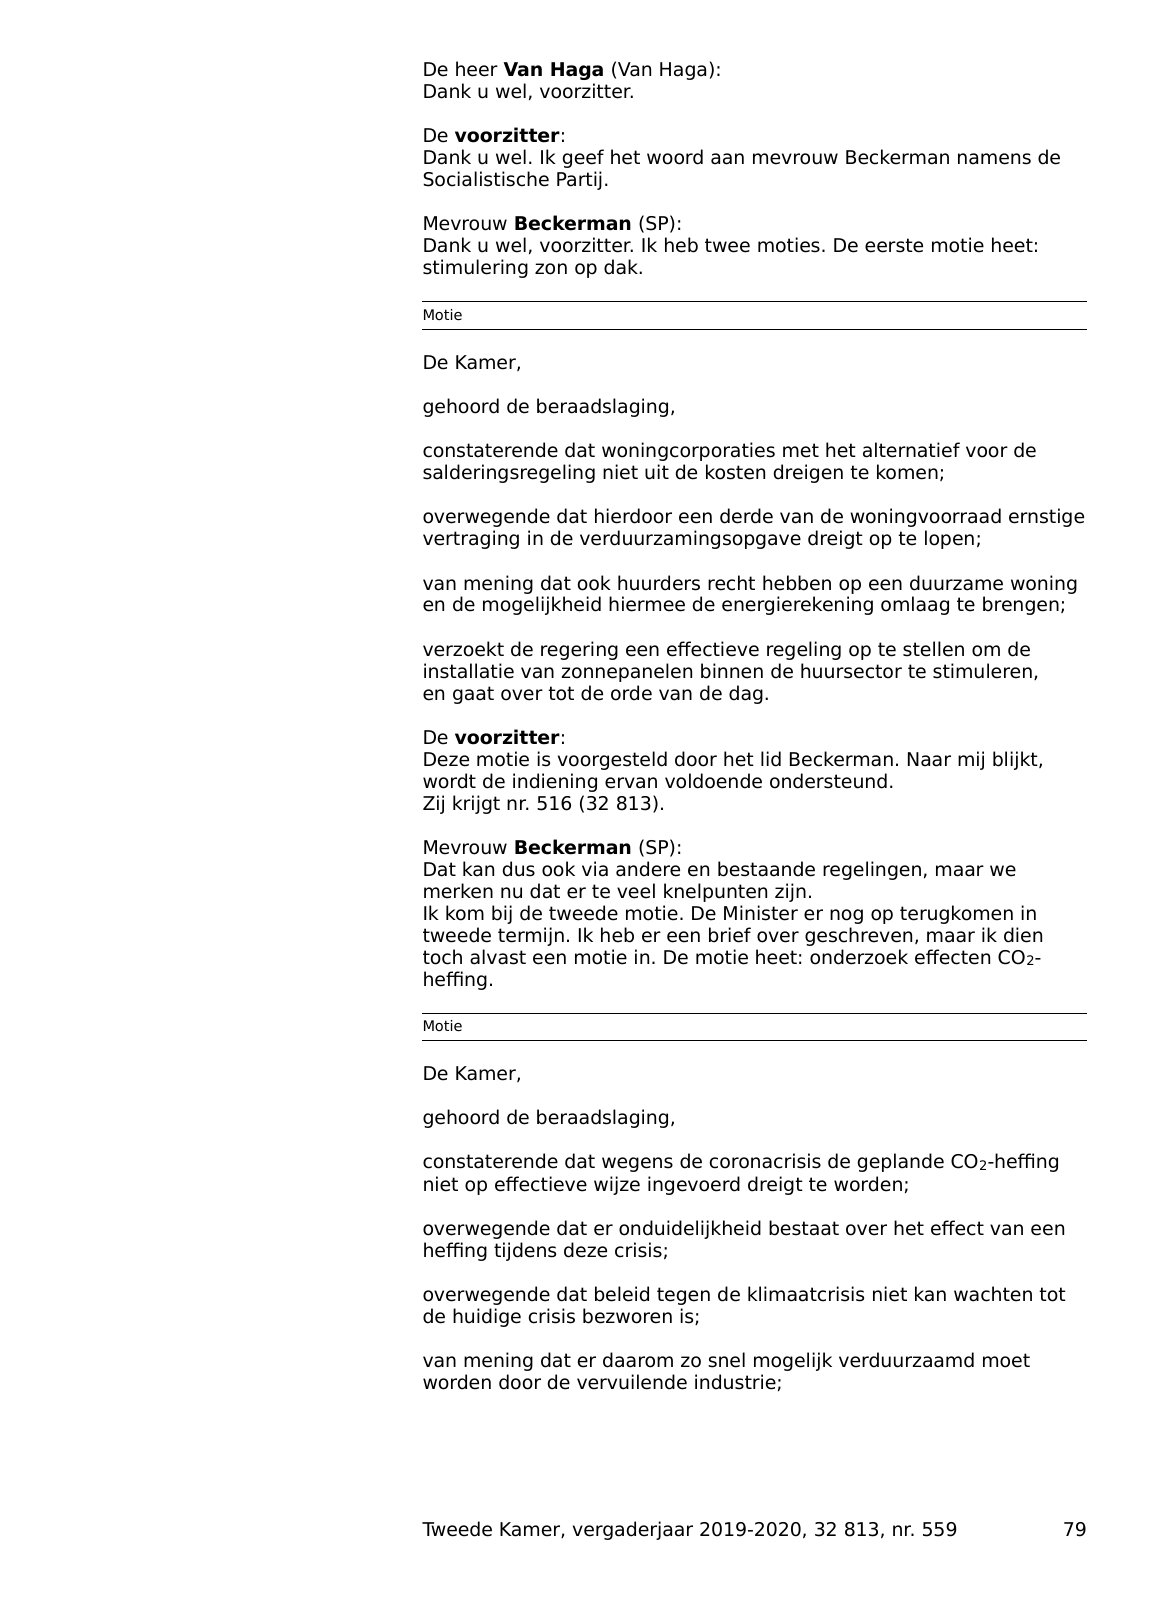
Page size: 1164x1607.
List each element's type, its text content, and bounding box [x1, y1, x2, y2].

text De Kamer, [422, 1063, 1087, 1085]
text De heer Van Haga (Van Haga): [422, 59, 1087, 81]
text verzoekt de regering een effectieve regeling op te stellen om de installatie van zonnepanelen binnen de huursector te stimuleren, [422, 638, 1087, 682]
text constaterende dat wegens de coronacrisis de geplande CO2-heffing niet op effectieve wijze ingevoerd dreigt te worden; [422, 1151, 1087, 1195]
text overwegende dat hierdoor een derde van de woningvoorraad ernstige vertraging in de verduurzamingsopgave dreigt op te lopen; [422, 506, 1087, 550]
text Ik kom bij de tweede motie. De Minister er nog op terugkomen in tweede termijn. Ik heb er een brief over geschreven, maar ik dien toch alvast een motie in. De motie heet: onderzoek effecten CO2-heffing. [422, 903, 1087, 991]
text Dat kan dus ook via andere en bestaande regelingen, maar we merken nu dat er te veel knelpunten zijn. [422, 859, 1087, 903]
text en gaat over tot de orde van de dag. [422, 682, 1087, 704]
text Dank u wel, voorzitter. [422, 81, 1087, 103]
text constaterende dat woningcorporaties met het alternatief voor de salderingsregeling niet uit de kosten dreigen te komen; [422, 440, 1087, 484]
text Deze motie is voorgesteld door het lid Beckerman. Naar mij blijkt, wordt de indiening ervan voldoende ondersteund. [422, 749, 1087, 793]
text Mevrouw Beckerman (SP): [422, 213, 1087, 235]
text De voorzitter: [422, 727, 1087, 749]
text van mening dat er daarom zo snel mogelijk verduurzaamd moet worden door de vervuilende industrie; [422, 1350, 1087, 1394]
text De voorzitter: [422, 125, 1087, 147]
table_header Motie [422, 302, 1087, 328]
text overwegende dat er onduidelijkheid bestaat over het effect van een heffing tijdens deze crisis; [422, 1218, 1087, 1262]
text van mening dat ook huurders recht hebben op een duurzame woning en de mogelijkheid hiermee de energierekening omlaag te brengen; [422, 572, 1087, 616]
text overwegende dat beleid tegen de klimaatcrisis niet kan wachten tot de huidige crisis bezworen is; [422, 1284, 1087, 1328]
text Dank u wel, voorzitter. Ik heb twee moties. De eerste motie heet: stimulering zon op dak. [422, 235, 1087, 279]
text Mevrouw Beckerman (SP): [422, 837, 1087, 859]
text Dank u wel. Ik geef het woord aan mevrouw Beckerman namens de Socialistische Partij. [422, 147, 1087, 191]
text Zij krijgt nr. 516 (32 813). [422, 793, 1087, 814]
text gehoord de beraadslaging, [422, 396, 1087, 418]
text De Kamer, [422, 352, 1087, 374]
table_header Motie [422, 1014, 1087, 1040]
text gehoord de beraadslaging, [422, 1107, 1087, 1129]
